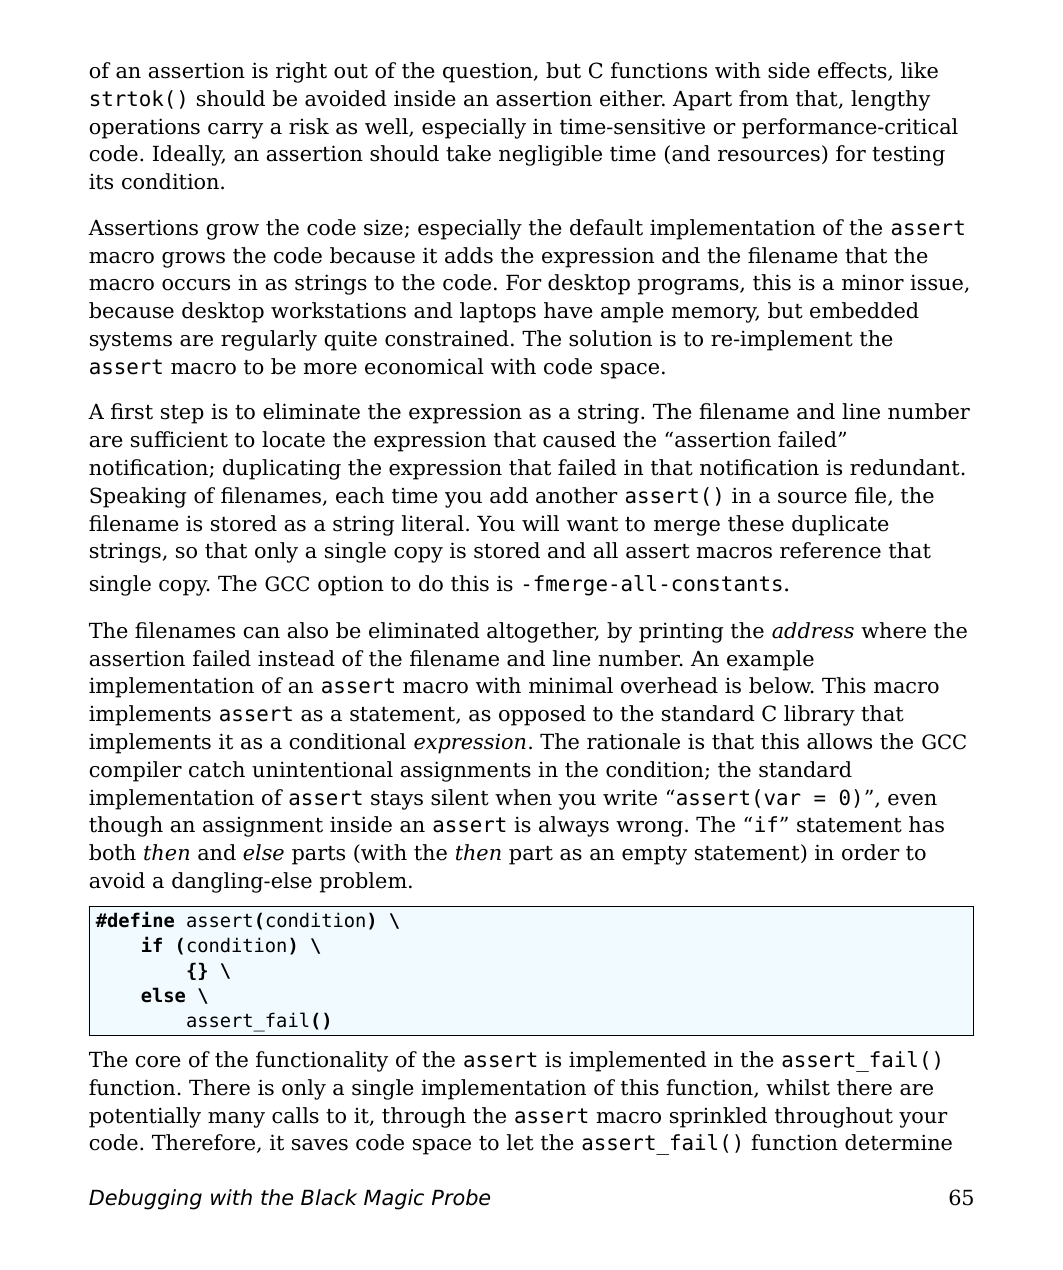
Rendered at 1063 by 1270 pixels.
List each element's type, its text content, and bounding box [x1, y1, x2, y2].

text #define assert(condition) \ [90, 907, 973, 931]
text {} \ [90, 956, 973, 981]
text A first step is to eliminate the expression as a string. The filename and line number are sufficient to locate the expression that caused the “assertion failed” notification; duplicating the expression that failed in that notification is redundant. Speaking of filenames, each time you add another assert() in a source file, the filename is stored as a string literal. You will want to merge these duplicate strings, so that only a single copy is stored and all assert macros reference that single copy. The GCC option to do this is ‑fmerge‑all‑constants. [88, 400, 974, 597]
text assert_fail() [90, 1006, 973, 1035]
text if (condition) \ [90, 931, 973, 956]
text The filenames can also be eliminated altogether, by printing the address where the assertion failed instead of the filename and line number. An example implementation of an assert macro with minimal overhead is below. This macro implements assert as a statement, as opposed to the standard C library that implements it as a conditional expression. The rationale is that this allows the GCC compiler catch unintentional assignments in the condition; the standard implementation of assert stays silent when you write “assert(var = 0)”, even though an assignment inside an assert is always wrong. The “if” statement has both then and else parts (with the then part as an empty statement) in order to avoid a dangling-else problem. [88, 619, 974, 893]
text else \ [90, 981, 973, 1006]
text of an assertion is right out of the question, but C functions with side effects, like strtok() should be avoided inside an assertion either. Apart from that, lengthy operations carry a risk as well, especially in time-sensitive or performance-critical code. Ideally, an assertion should take negligible time (and resources) for testing its condition. [88, 59, 974, 194]
text The core of the functionality of the assert is implemented in the assert_fail() function. There is only a single implementation of this function, whilst there are potentially many calls to it, through the assert macro sprinkled throughout your code. Therefore, it saves code space to let the assert_fail() function determine [88, 1048, 974, 1156]
text Assertions grow the code size; especially the default implementation of the assert macro grows the code because it adds the expression and the filename that the macro occurs in as strings to the code. For desktop programs, this is a minor issue, because desktop workstations and laptops have ample memory, but embedded systems are regularly quite constrained. The solution is to re-implement the assert macro to be more economical with code space. [88, 216, 974, 379]
